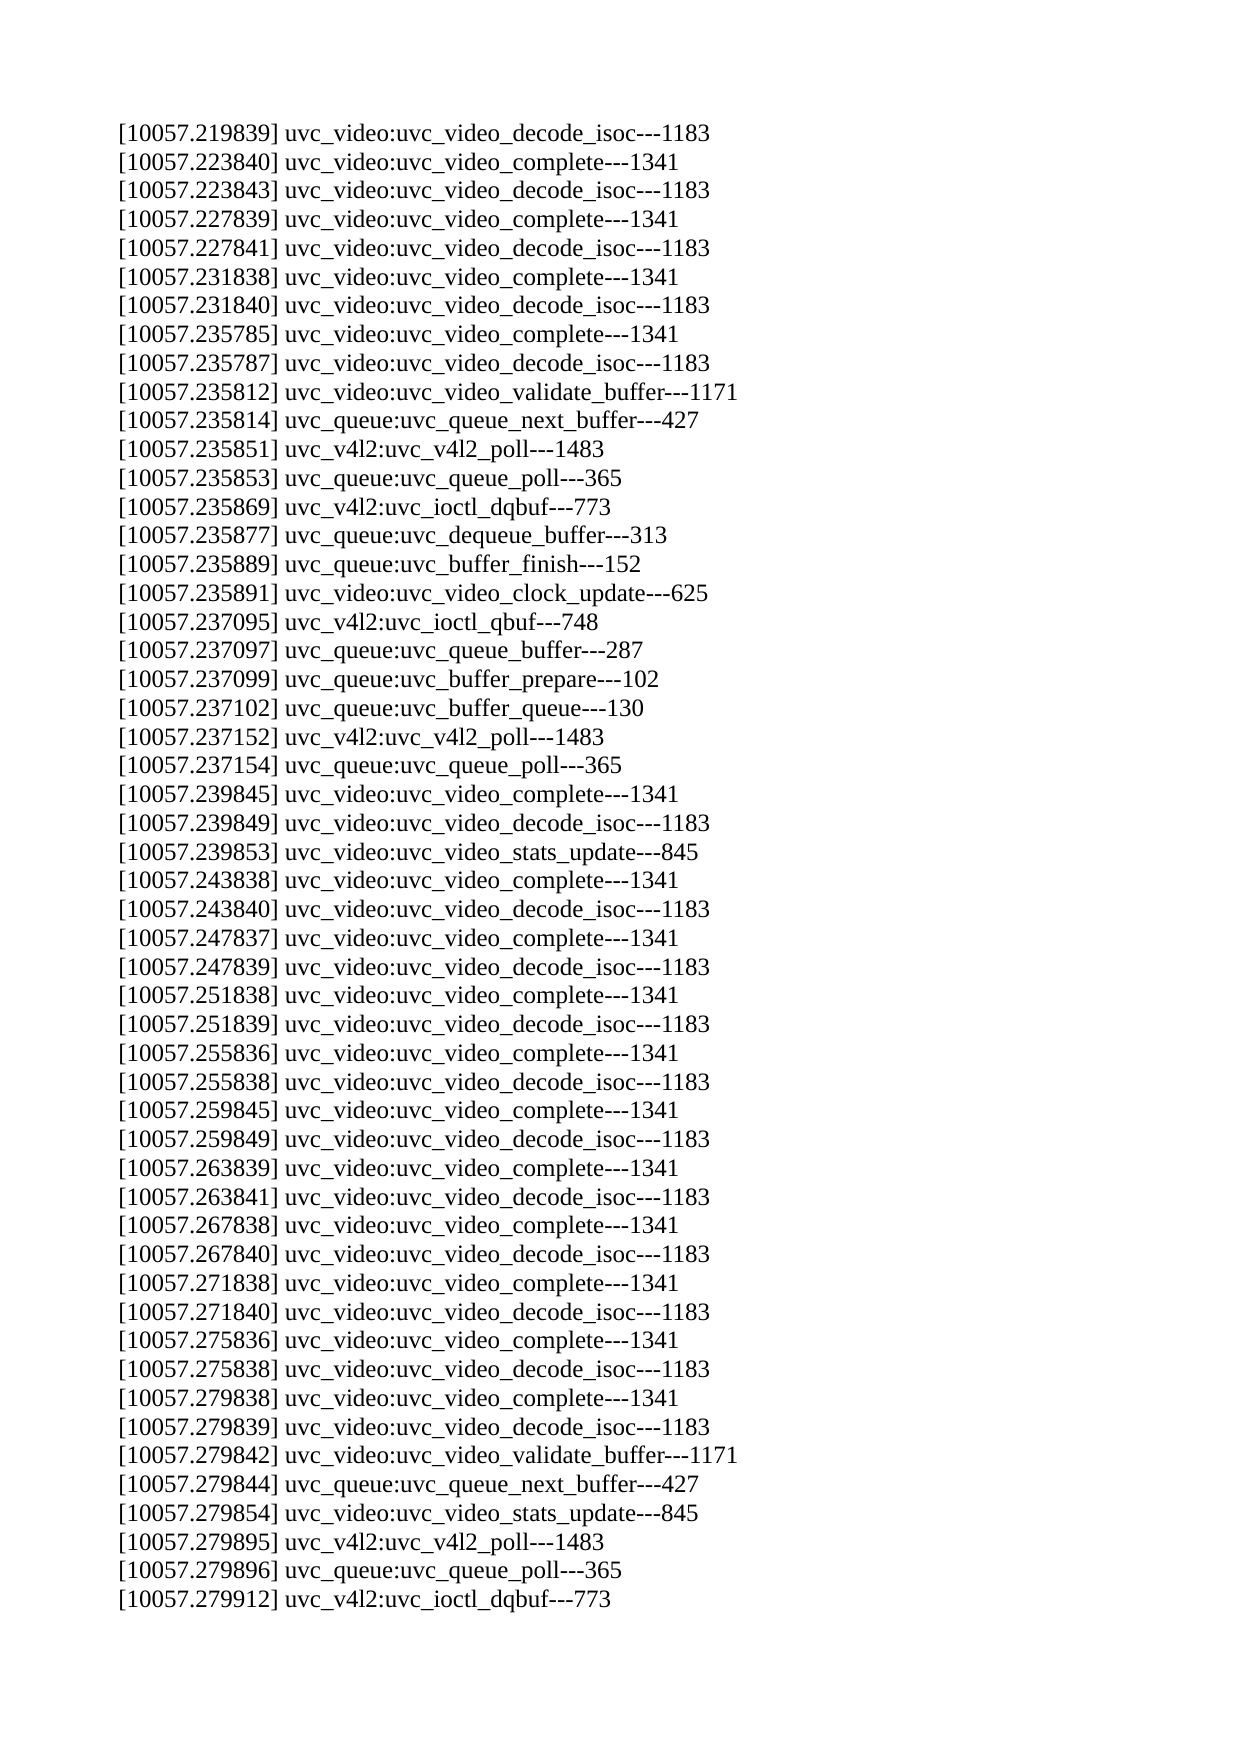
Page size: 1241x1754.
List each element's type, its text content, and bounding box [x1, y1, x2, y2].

text [10057.235889] uvc_queue:uvc_buffer_finish---152 [118, 549, 1122, 578]
text [10057.227839] uvc_video:uvc_video_complete---1341 [118, 204, 1122, 233]
text [10057.279839] uvc_video:uvc_video_decode_isoc---1183 [118, 1412, 1122, 1441]
text [10057.247839] uvc_video:uvc_video_decode_isoc---1183 [118, 952, 1122, 981]
text [10057.267840] uvc_video:uvc_video_decode_isoc---1183 [118, 1239, 1122, 1268]
text [10057.235814] uvc_queue:uvc_queue_next_buffer---427 [118, 406, 1122, 434]
text [10057.259849] uvc_video:uvc_video_decode_isoc---1183 [118, 1124, 1122, 1153]
text [10057.223840] uvc_video:uvc_video_complete---1341 [118, 147, 1122, 176]
text [10057.263839] uvc_video:uvc_video_complete---1341 [118, 1153, 1122, 1182]
text [10057.279838] uvc_video:uvc_video_complete---1341 [118, 1383, 1122, 1412]
text [10057.235851] uvc_v4l2:uvc_v4l2_poll---1483 [118, 434, 1122, 463]
text [10057.237152] uvc_v4l2:uvc_v4l2_poll---1483 [118, 722, 1122, 751]
text [10057.267838] uvc_video:uvc_video_complete---1341 [118, 1211, 1122, 1239]
text [10057.243840] uvc_video:uvc_video_decode_isoc---1183 [118, 894, 1122, 923]
text [10057.255836] uvc_video:uvc_video_complete---1341 [118, 1038, 1122, 1067]
text [10057.237097] uvc_queue:uvc_queue_buffer---287 [118, 636, 1122, 664]
text [10057.235869] uvc_v4l2:uvc_ioctl_dqbuf---773 [118, 492, 1122, 521]
text [10057.279895] uvc_v4l2:uvc_v4l2_poll---1483 [118, 1527, 1122, 1556]
text [10057.279854] uvc_video:uvc_video_stats_update---845 [118, 1498, 1122, 1527]
text [10057.259845] uvc_video:uvc_video_complete---1341 [118, 1096, 1122, 1124]
text [10057.235785] uvc_video:uvc_video_complete---1341 [118, 319, 1122, 348]
text [10057.219839] uvc_video:uvc_video_decode_isoc---1183 [118, 118, 1122, 147]
text [10057.279842] uvc_video:uvc_video_validate_buffer---1171 [118, 1441, 1122, 1469]
text [10057.239853] uvc_video:uvc_video_stats_update---845 [118, 837, 1122, 866]
text [10057.255838] uvc_video:uvc_video_decode_isoc---1183 [118, 1067, 1122, 1096]
text [10057.235891] uvc_video:uvc_video_clock_update---625 [118, 578, 1122, 607]
text [10057.235877] uvc_queue:uvc_dequeue_buffer---313 [118, 521, 1122, 549]
text [10057.279896] uvc_queue:uvc_queue_poll---365 [118, 1556, 1122, 1584]
text [10057.251838] uvc_video:uvc_video_complete---1341 [118, 981, 1122, 1009]
text [10057.237102] uvc_queue:uvc_buffer_queue---130 [118, 693, 1122, 722]
text [10057.223843] uvc_video:uvc_video_decode_isoc---1183 [118, 176, 1122, 204]
text [10057.235787] uvc_video:uvc_video_decode_isoc---1183 [118, 348, 1122, 377]
text [10057.279912] uvc_v4l2:uvc_ioctl_dqbuf---773 [118, 1584, 1122, 1613]
text [10057.243838] uvc_video:uvc_video_complete---1341 [118, 866, 1122, 894]
text [10057.239845] uvc_video:uvc_video_complete---1341 [118, 779, 1122, 808]
text [10057.231840] uvc_video:uvc_video_decode_isoc---1183 [118, 291, 1122, 319]
text [10057.279844] uvc_queue:uvc_queue_next_buffer---427 [118, 1469, 1122, 1498]
text [10057.235853] uvc_queue:uvc_queue_poll---365 [118, 463, 1122, 492]
text [10057.235812] uvc_video:uvc_video_validate_buffer---1171 [118, 377, 1122, 406]
text [10057.263841] uvc_video:uvc_video_decode_isoc---1183 [118, 1182, 1122, 1211]
text [10057.251839] uvc_video:uvc_video_decode_isoc---1183 [118, 1009, 1122, 1038]
text [10057.239849] uvc_video:uvc_video_decode_isoc---1183 [118, 808, 1122, 837]
text [10057.237095] uvc_v4l2:uvc_ioctl_qbuf---748 [118, 607, 1122, 636]
text [10057.231838] uvc_video:uvc_video_complete---1341 [118, 262, 1122, 291]
text [10057.271840] uvc_video:uvc_video_decode_isoc---1183 [118, 1297, 1122, 1326]
text [10057.237099] uvc_queue:uvc_buffer_prepare---102 [118, 664, 1122, 693]
text [10057.247837] uvc_video:uvc_video_complete---1341 [118, 923, 1122, 952]
text [10057.237154] uvc_queue:uvc_queue_poll---365 [118, 751, 1122, 779]
text [10057.275836] uvc_video:uvc_video_complete---1341 [118, 1326, 1122, 1354]
text [10057.271838] uvc_video:uvc_video_complete---1341 [118, 1268, 1122, 1297]
text [10057.275838] uvc_video:uvc_video_decode_isoc---1183 [118, 1354, 1122, 1383]
text [10057.227841] uvc_video:uvc_video_decode_isoc---1183 [118, 233, 1122, 262]
